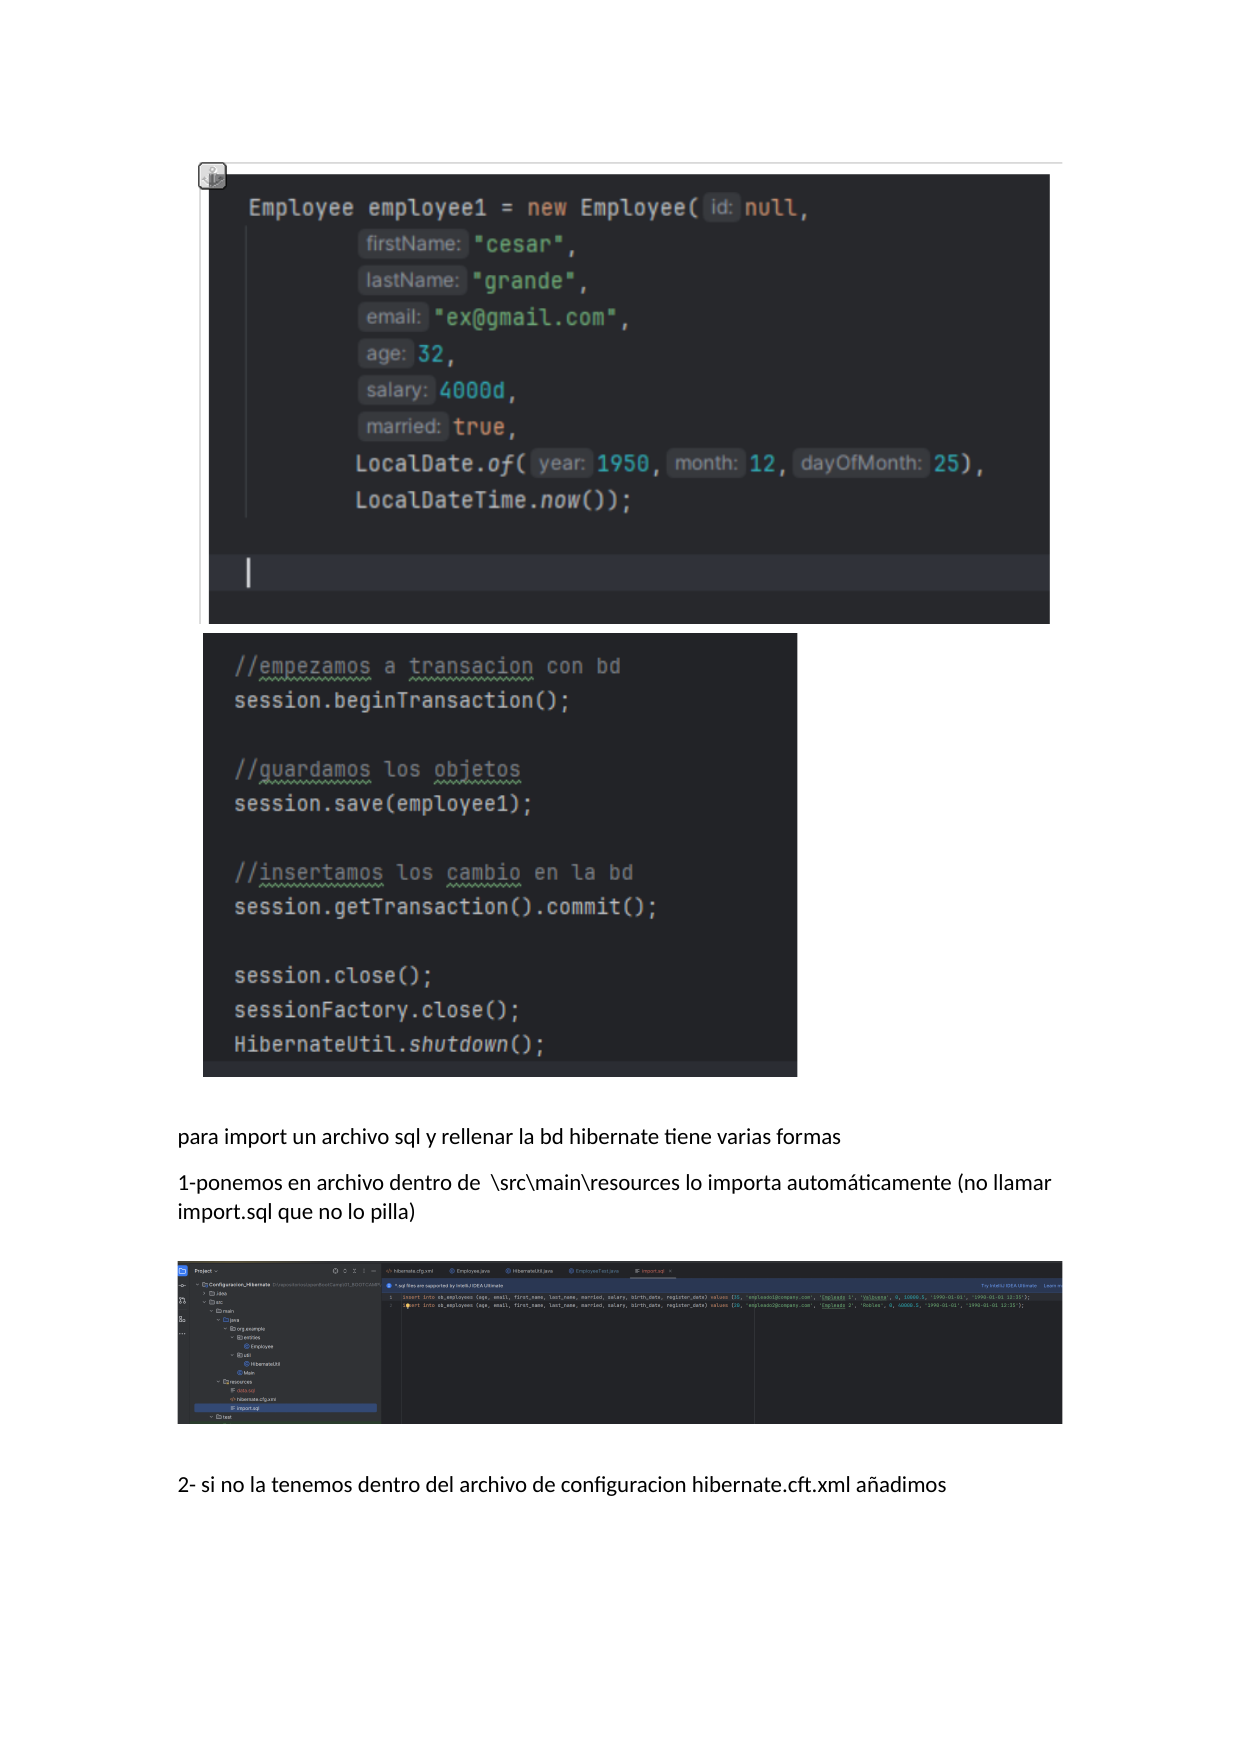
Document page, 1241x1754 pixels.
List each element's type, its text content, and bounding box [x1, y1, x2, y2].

text para import un archivo sql y rellenar la bd hibernate tiene varias formas [177, 1122, 1063, 1150]
text 1-ponemos en archivo dentro de \src\main\resources lo importa automáticamente (no llamar import.sql que no lo pilla) [177, 1168, 1063, 1225]
text 2- si no la tenemos dentro del archivo de configuracion hibernate.cft.xml añadimos [177, 1470, 1063, 1498]
